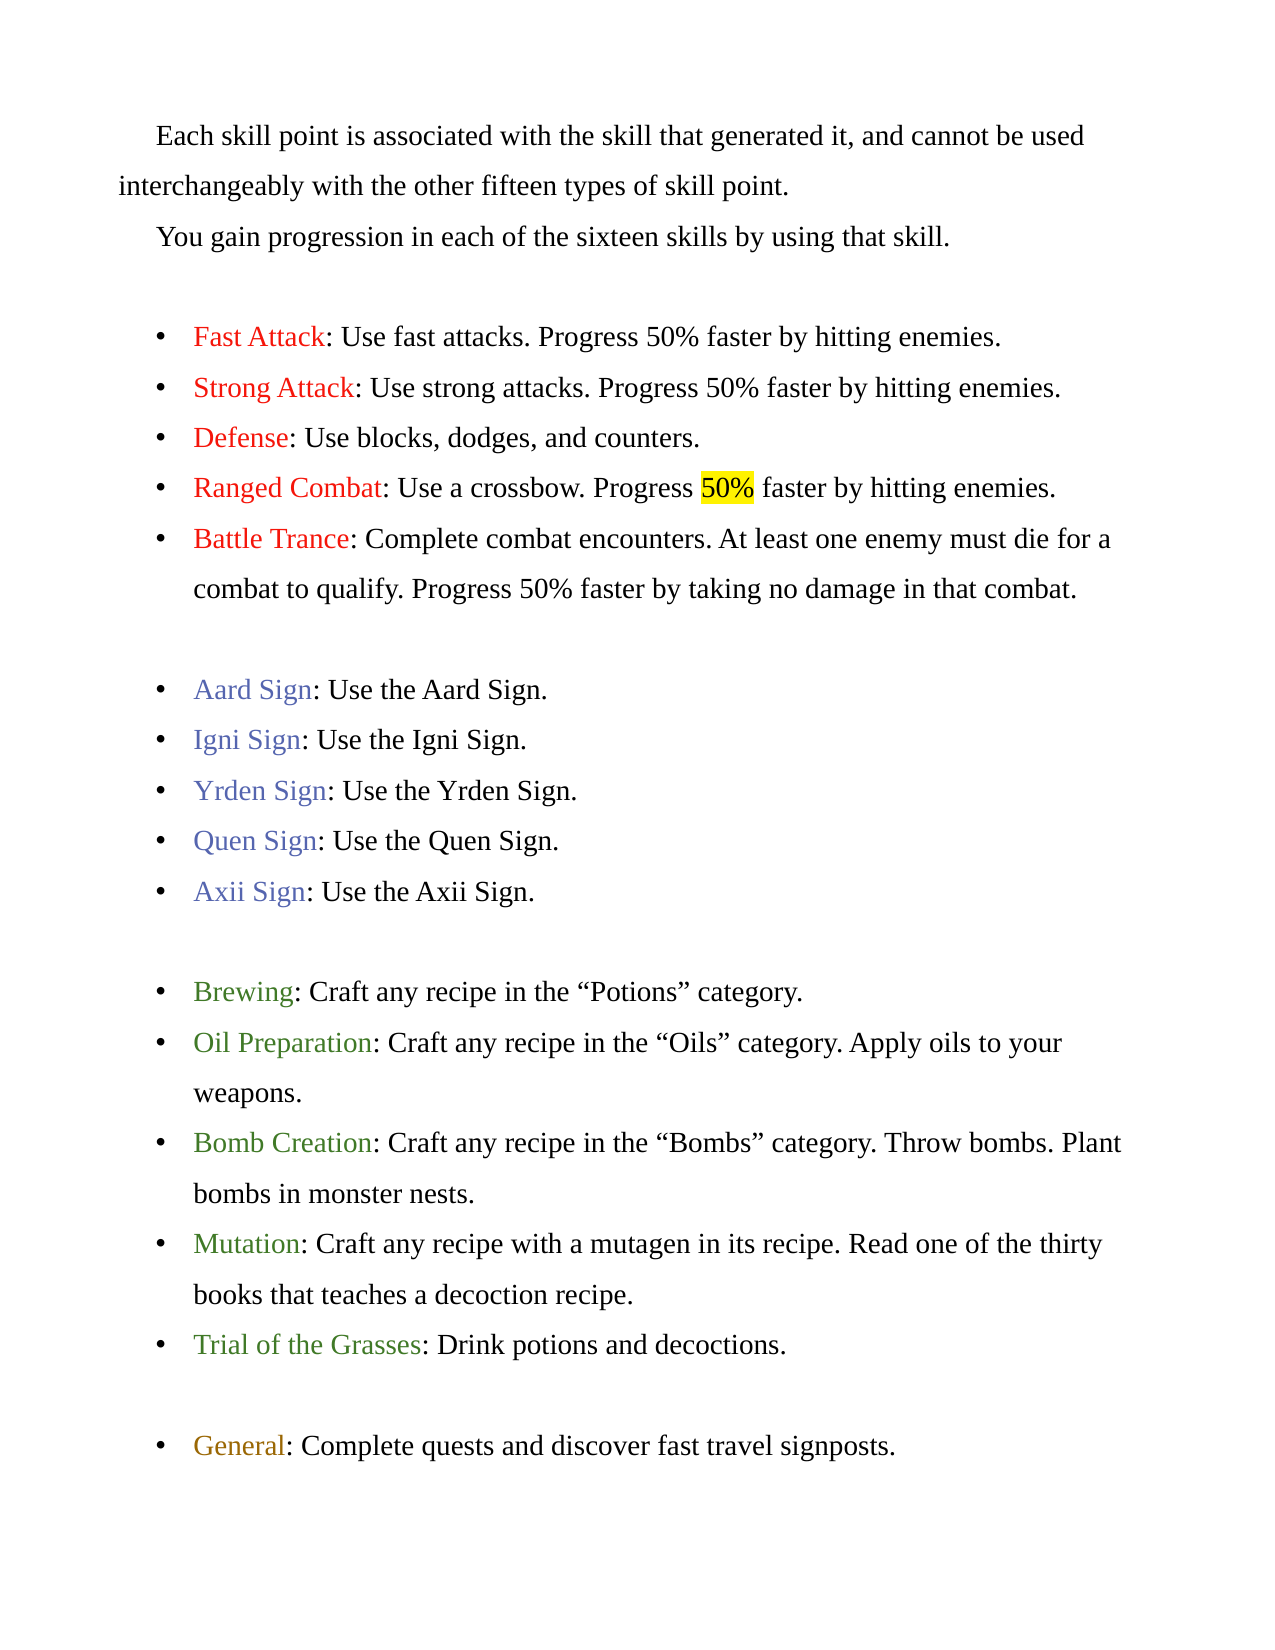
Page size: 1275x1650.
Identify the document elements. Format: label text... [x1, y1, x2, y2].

list Mutation: Craft any recipe with a mutagen in its recipe. Read one of the thirty books that teaches a decoction recipe. [156, 1226, 1157, 1310]
list Igni Sign: Use the Igni Sign. [156, 722, 1157, 756]
text You gain progression in each of the sixteen skills by using that skill. [118, 219, 1157, 252]
list Bomb Creation: Craft any recipe in the “Bombs” category. Throw bombs. Plant bombs in monster nests. [156, 1126, 1157, 1209]
list Ranged Combat: Use a crossbow. Progress 50% faster by hitting enemies. [156, 471, 1157, 504]
list General: Complete quests and discover fast travel signposts. [156, 1428, 1157, 1461]
list Quen Sign: Use the Quen Sign. [156, 823, 1157, 857]
list Oil Preparation: Craft any recipe in the “Oils” category. Apply oils to your weapons. [156, 1025, 1157, 1109]
list Brewing: Craft any recipe in the “Potions” category. [156, 974, 1157, 1008]
list Aard Sign: Use the Aard Sign. [156, 672, 1157, 706]
list Axii Sign: Use the Axii Sign. [156, 874, 1157, 907]
list Trial of the Grasses: Drink potions and decoctions. [156, 1327, 1157, 1361]
text Each skill point is associated with the skill that generated it, and cannot be used interchangeably with the other fifteen types of skill point. [118, 118, 1157, 202]
list Fast Attack: Use fast attacks. Progress 50% faster by hitting enemies. [156, 319, 1157, 353]
list Strong Attack: Use strong attacks. Progress 50% faster by hitting enemies. [156, 370, 1157, 403]
list Yrden Sign: Use the Yrden Sign. [156, 773, 1157, 807]
list Defense: Use blocks, dodges, and counters. [156, 420, 1157, 454]
list Battle Trance: Complete combat encounters. At least one enemy must die for a combat to qualify. Progress 50% faster by taking no damage in that combat. [156, 521, 1157, 605]
